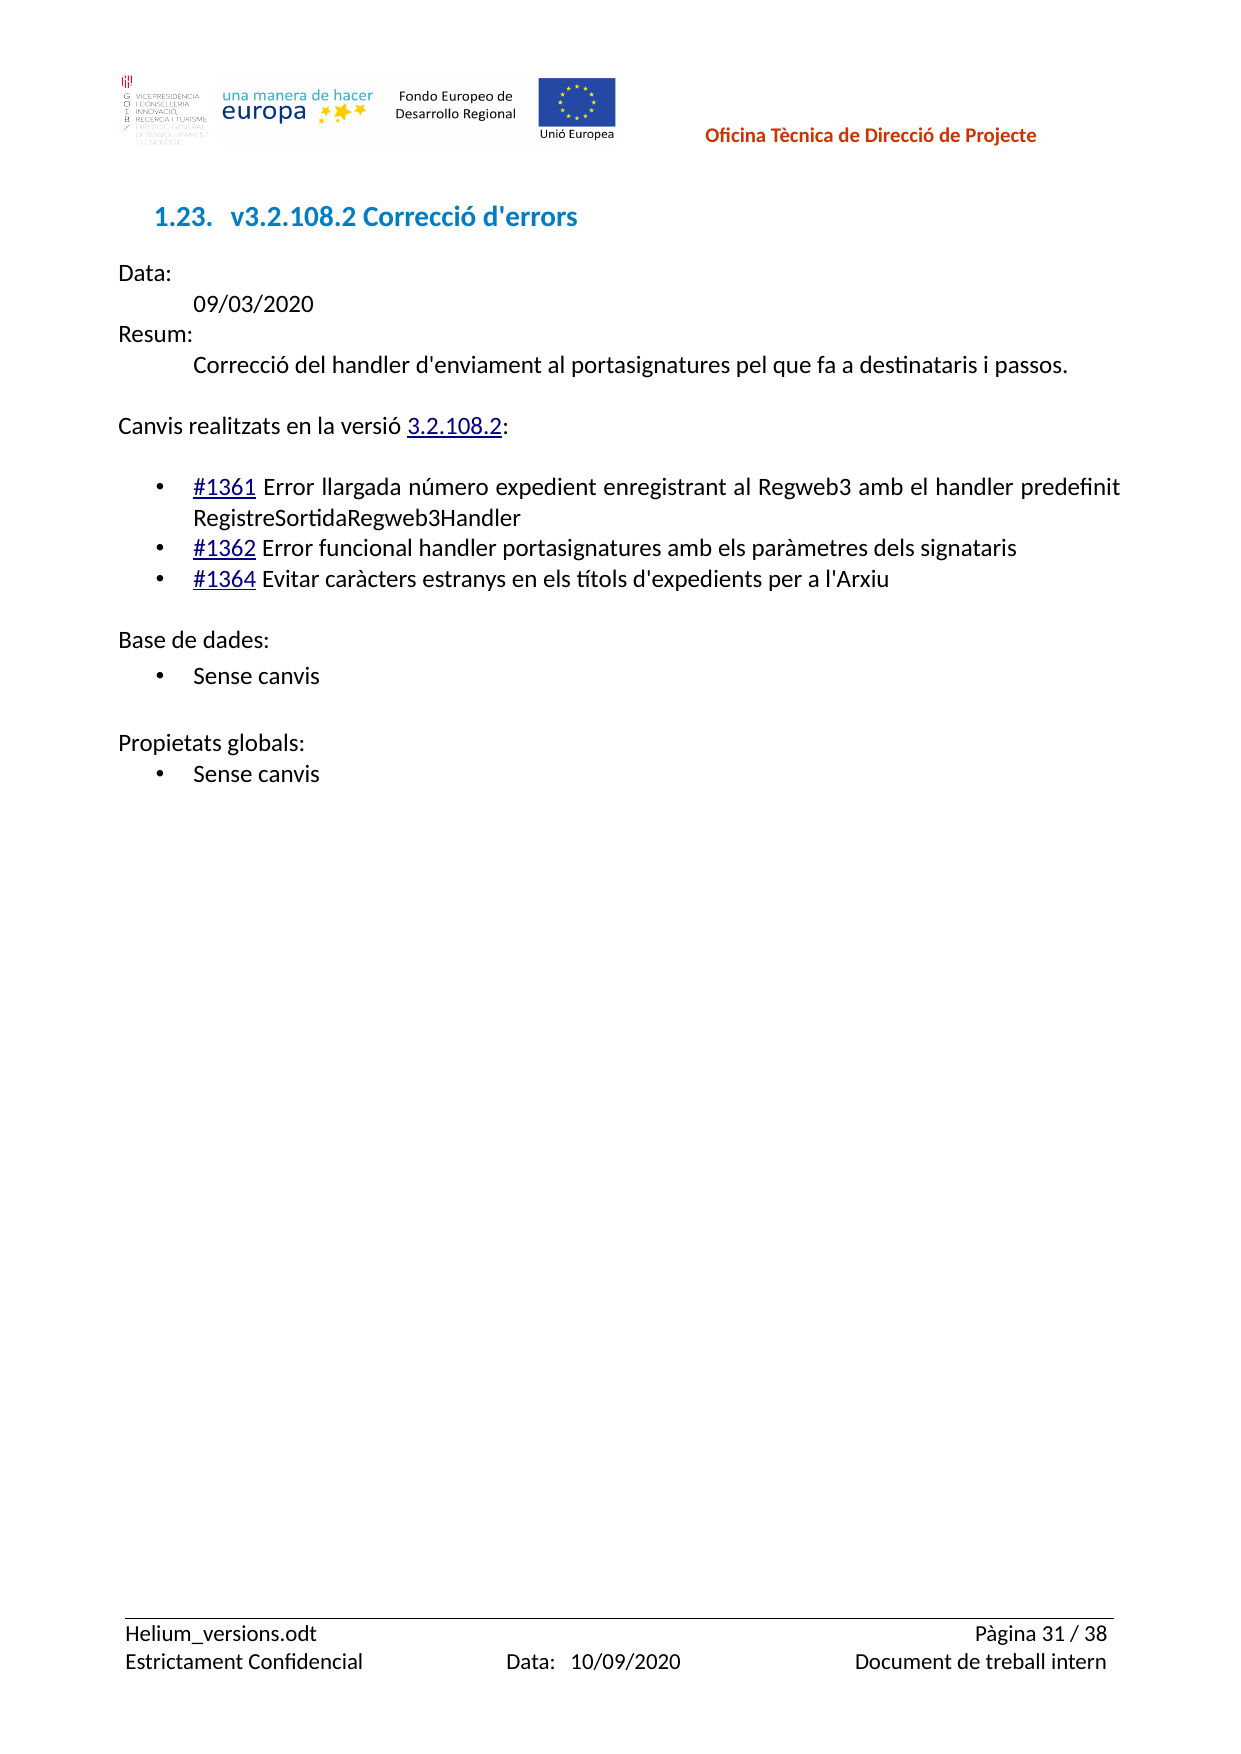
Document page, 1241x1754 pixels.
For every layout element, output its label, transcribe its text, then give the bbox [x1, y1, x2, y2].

picture [219, 73, 621, 147]
list Sense canvis [156, 758, 1122, 788]
list #1361 Error llargada número expedient enregistrant al Regweb3 amb el handler predefinit RegistreSortidaRegweb3Handler [156, 471, 1122, 532]
list #1362 Error funcional handler portasignatures amb els paràmetres dels signataris [156, 532, 1122, 563]
text Correcció del handler d'enviament al portasignatures pel que fa a destinataris i passos. [118, 349, 1122, 380]
list #1364 Evitar caràcters estranys en els títols d'expedients per a l'Arxiu [156, 563, 1122, 593]
text Data: [118, 258, 1122, 288]
text Propietats globals: [118, 727, 1122, 758]
picture [118, 73, 213, 147]
text Base de dades: [118, 624, 1122, 654]
text Canvis realitzats en la versió 3.2.108.2: [118, 410, 1122, 441]
text Resum: [118, 319, 1122, 349]
text 09/03/2020 [118, 288, 1122, 319]
list Sense canvis [156, 660, 1122, 691]
subtitle v3.2.108.2 Correcció d'errors [153, 198, 1122, 234]
